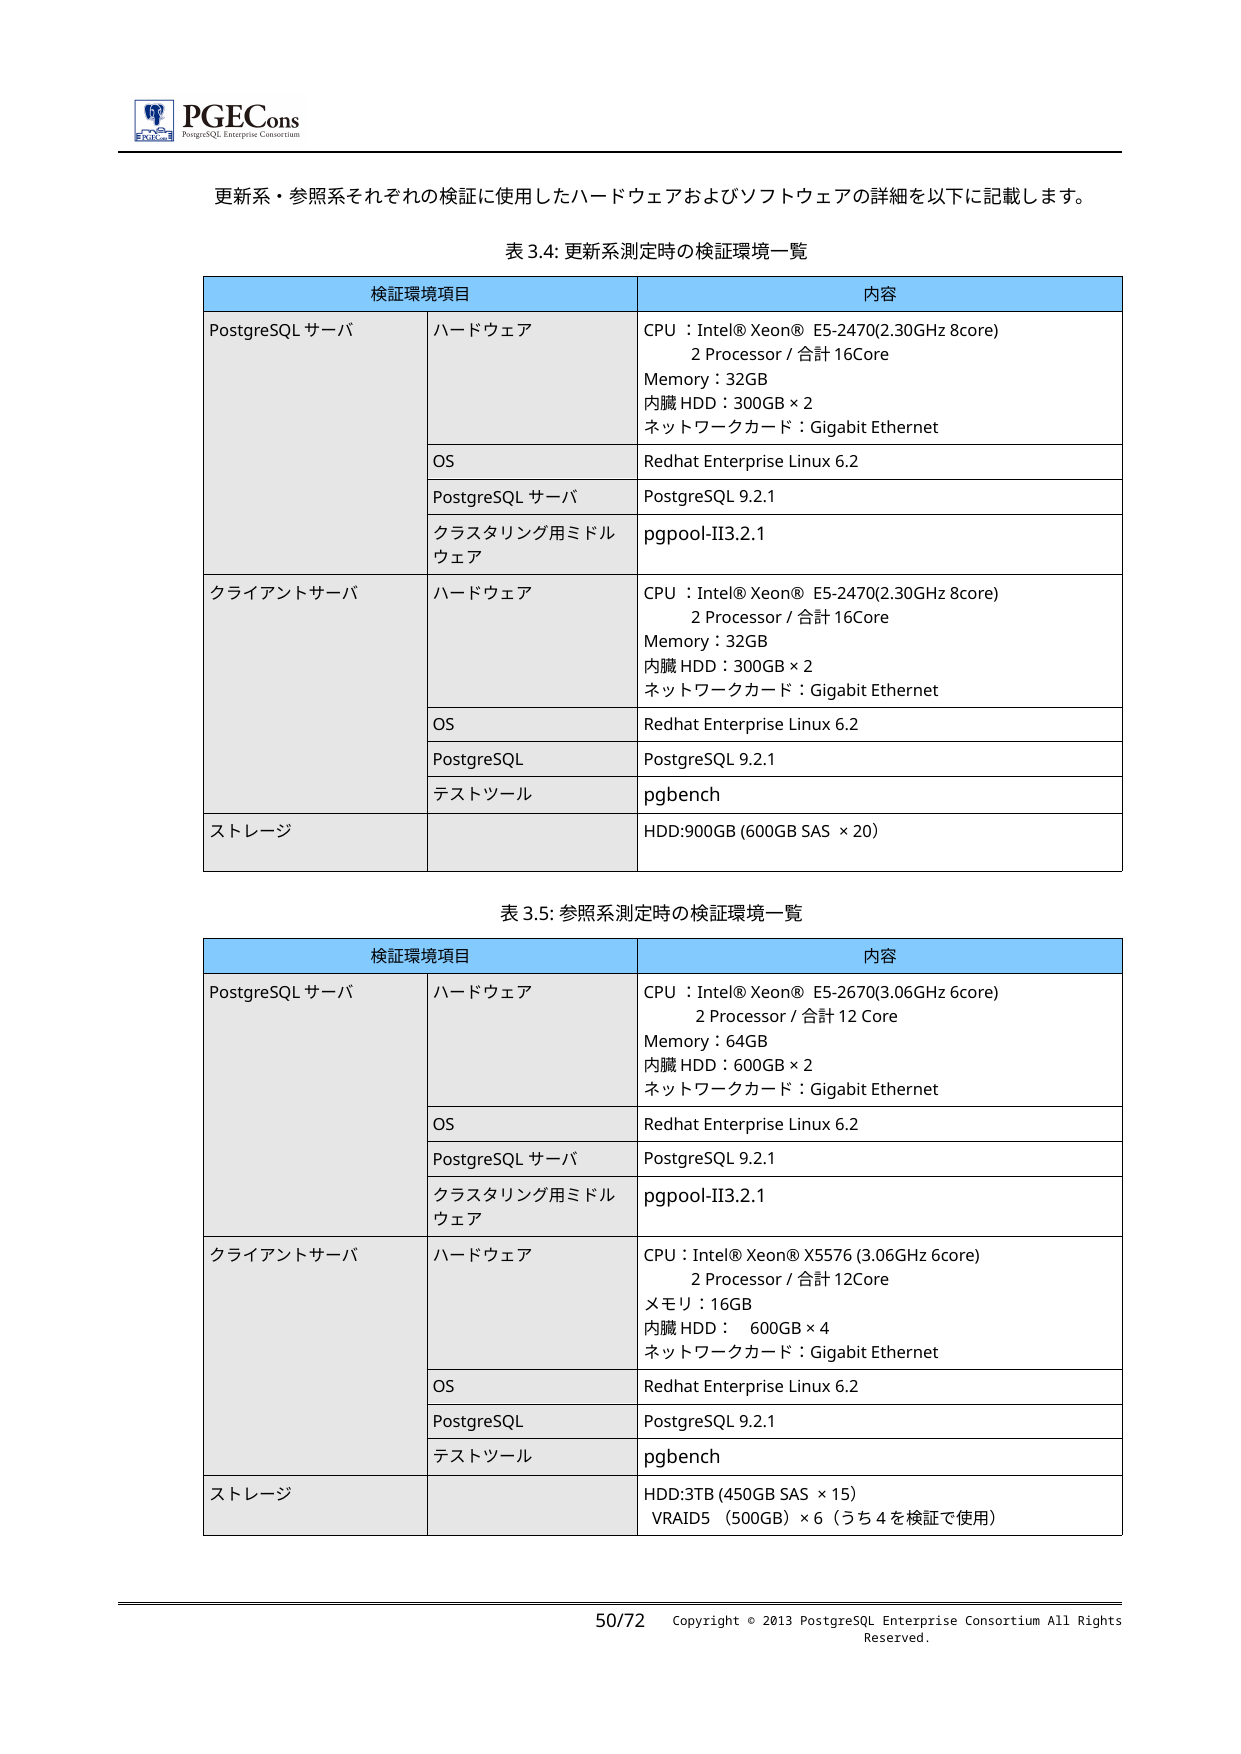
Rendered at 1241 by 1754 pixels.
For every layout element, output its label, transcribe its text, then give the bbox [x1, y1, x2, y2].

table_cell PostgreSQLサーバ [204, 974, 427, 1236]
table_cell [428, 814, 637, 871]
table_cell Redhat Enterprise Linux 6.2 [638, 1370, 1122, 1403]
table_cell CPU ：Intel® Xeon® E5-2470(2.30GHz 8core) 2 Processor / 合計16Core Memory：32GB 内臓HDD：300GB × 2 ネットワークカード：Gigabit Ethernet [638, 312, 1122, 444]
table_cell pgpool-II3.2.1 [638, 515, 1122, 574]
table_cell テストツール [428, 1439, 637, 1475]
table_header 検証環境項目 [204, 939, 637, 973]
text 更新系・参照系それぞれの検証に使用したハードウェアおよびソフトウェアの詳細を以下に記載します。 [197, 182, 1122, 209]
table_cell OS [428, 1107, 637, 1141]
table_cell pgbench [638, 1439, 1122, 1475]
table_cell OS [428, 445, 637, 478]
table_cell ハードウェア [428, 1237, 637, 1369]
table_header 検証環境項目 [204, 277, 637, 311]
table_cell ハードウェア [428, 312, 637, 444]
table_cell テストツール [428, 777, 637, 813]
table_cell PostgreSQL サーバ [428, 1142, 637, 1176]
table_header 内容 [638, 939, 1122, 973]
text 表3.5: 参照系測定時の検証環境一覧 [181, 901, 1122, 926]
table_cell PostgreSQL [428, 742, 637, 776]
table_cell OS [428, 1370, 637, 1403]
table_cell PostgreSQLサーバ [204, 312, 427, 574]
table_cell PostgreSQL 9.2.1 [638, 1405, 1122, 1438]
table_cell クラスタリング用ミドルウェア [428, 1177, 637, 1236]
table_cell クライアントサーバ [204, 575, 427, 813]
table_cell pgpool-II3.2.1 [638, 1177, 1122, 1236]
table_cell クライアントサーバ [204, 1237, 427, 1475]
table_cell [428, 1476, 637, 1535]
table_cell CPU ：Intel® Xeon® E5-2470(2.30GHz 8core) 2 Processor / 合計16Core Memory：32GB 内臓HDD：300GB × 2 ネットワークカード：Gigabit Ethernet [638, 575, 1122, 707]
table_cell Redhat Enterprise Linux 6.2 [638, 708, 1122, 741]
table_cell PostgreSQL 9.2.1 [638, 1142, 1122, 1176]
table_cell Redhat Enterprise Linux 6.2 [638, 445, 1122, 478]
picture [128, 94, 306, 147]
table_cell PostgreSQL 9.2.1 [638, 480, 1122, 514]
table_cell HDD:3TB (450GB SAS × 15） VRAID5 （500GB）× 6（うち4を検証で使用） [638, 1476, 1122, 1535]
table_cell CPU ：Intel® Xeon® E5-2670(3.06GHz 6core) 2 Processor / 合計12 Core Memory：64GB 内臓HDD：600GB × 2 ネットワークカード：Gigabit Ethernet [638, 974, 1122, 1106]
table_cell ストレージ [204, 814, 427, 871]
table_cell ストレージ [204, 1476, 427, 1535]
table_cell OS [428, 708, 637, 741]
table_cell クラスタリング用ミドルウェア [428, 515, 637, 574]
table_cell PostgreSQL [428, 1405, 637, 1438]
table_cell ハードウェア [428, 575, 637, 707]
table_cell HDD:900GB (600GB SAS × 20） [638, 814, 1122, 871]
table_cell CPU：Intel® Xeon® X5576 (3.06GHz 6core) 2 Processor / 合計12Core メモリ：16GB 内臓HDD： 600GB × 4 ネットワークカード：Gigabit Ethernet [638, 1237, 1122, 1369]
table_cell Redhat Enterprise Linux 6.2 [638, 1107, 1122, 1141]
table_cell ハードウェア [428, 974, 637, 1106]
table_cell PostgreSQL サーバ [428, 480, 637, 514]
table_cell pgbench [638, 777, 1122, 813]
table_header 内容 [638, 277, 1122, 311]
text 表3.4: 更新系測定時の検証環境一覧 [181, 239, 1122, 264]
table_cell PostgreSQL 9.2.1 [638, 742, 1122, 776]
